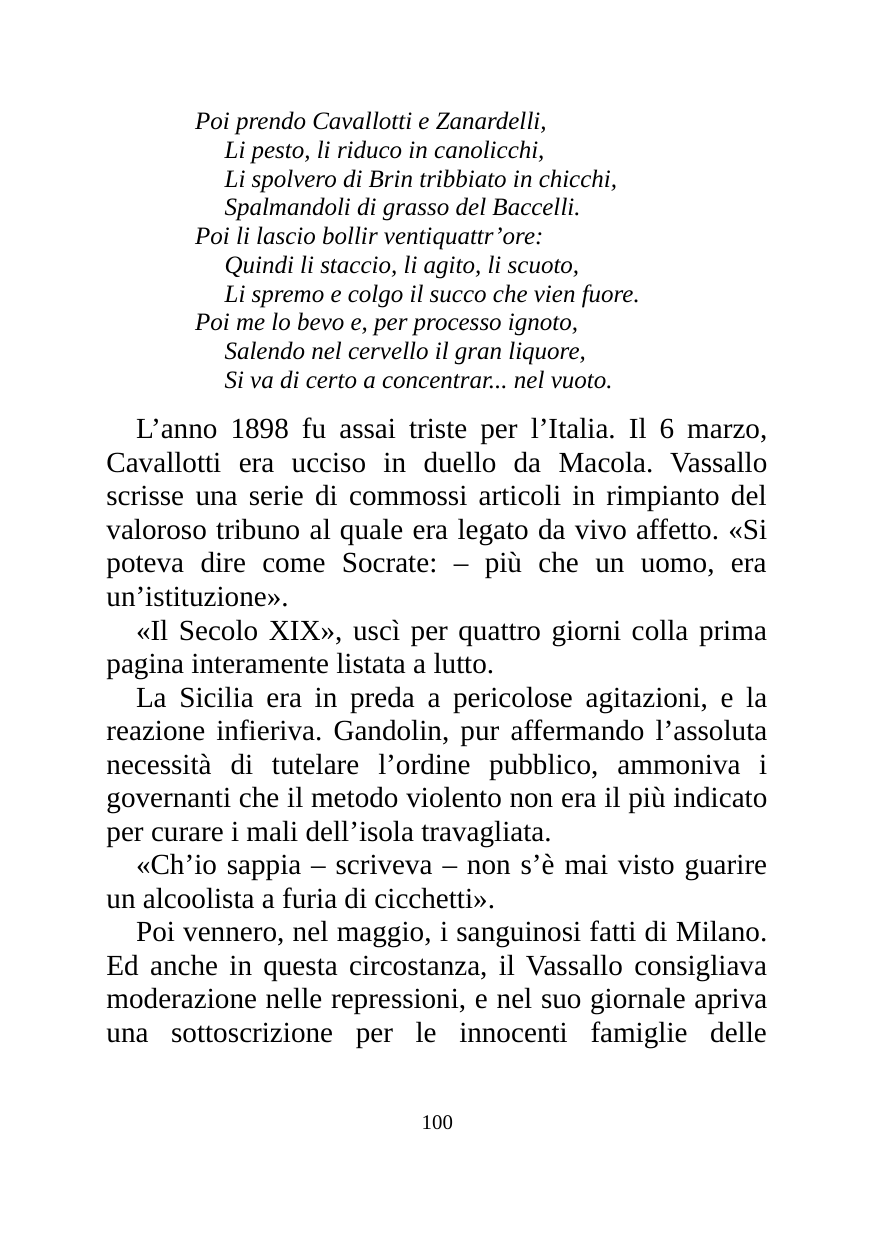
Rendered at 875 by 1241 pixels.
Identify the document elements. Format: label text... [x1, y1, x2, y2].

text Poi vennero, nel maggio, i sanguinosi fatti di Milano. Ed anche in questa circostanza, il Vassallo consigliava moderazione nelle repressioni, e nel suo giornale apriva una sottoscrizione per le innocenti famiglie delle [106, 914, 768, 1049]
text Poi me lo bevo e, per processo ignoto, Salendo nel cervello il gran liquore, Si va di certo a concentrar... nel vuoto. [195, 307, 768, 394]
text Poi prendo Cavallotti e Zanardelli, Li pesto, li riduco in canolicchi, Li spolvero di Brin tribbiato in chicchi, Spalmandoli di grasso del Baccelli. [195, 106, 768, 221]
text «Il Secolo XIX», uscì per quattro giorni colla prima pagina interamente listata a lutto. [106, 613, 768, 680]
text Poi li lascio bollir ventiquattr’ore: Quindi li staccio, li agito, li scuoto, Li spremo e colgo il succo che vien fuore. [195, 221, 768, 307]
text L’anno 1898 fu assai triste per l’Italia. Il 6 marzo, Cavallotti era ucciso in duello da Macola. Vassallo scrisse una serie di commossi articoli in rimpianto del valoroso tribuno al quale era legato da vivo affetto. «Si poteva dire come Socrate: – più che un uomo, era un’istituzione». [106, 411, 768, 613]
text La Sicilia era in preda a pericolose agitazioni, e la reazione infieriva. Gandolin, pur affermando l’assoluta necessità di tutelare l’ordine pubblico, ammoniva i governanti che il metodo violento non era il più indicato per curare i mali dell’isola travagliata. [106, 680, 768, 847]
text «Ch’io sappia – scriveva – non s’è mai visto guarire un alcoolista a furia di cicchetti». [106, 847, 768, 914]
